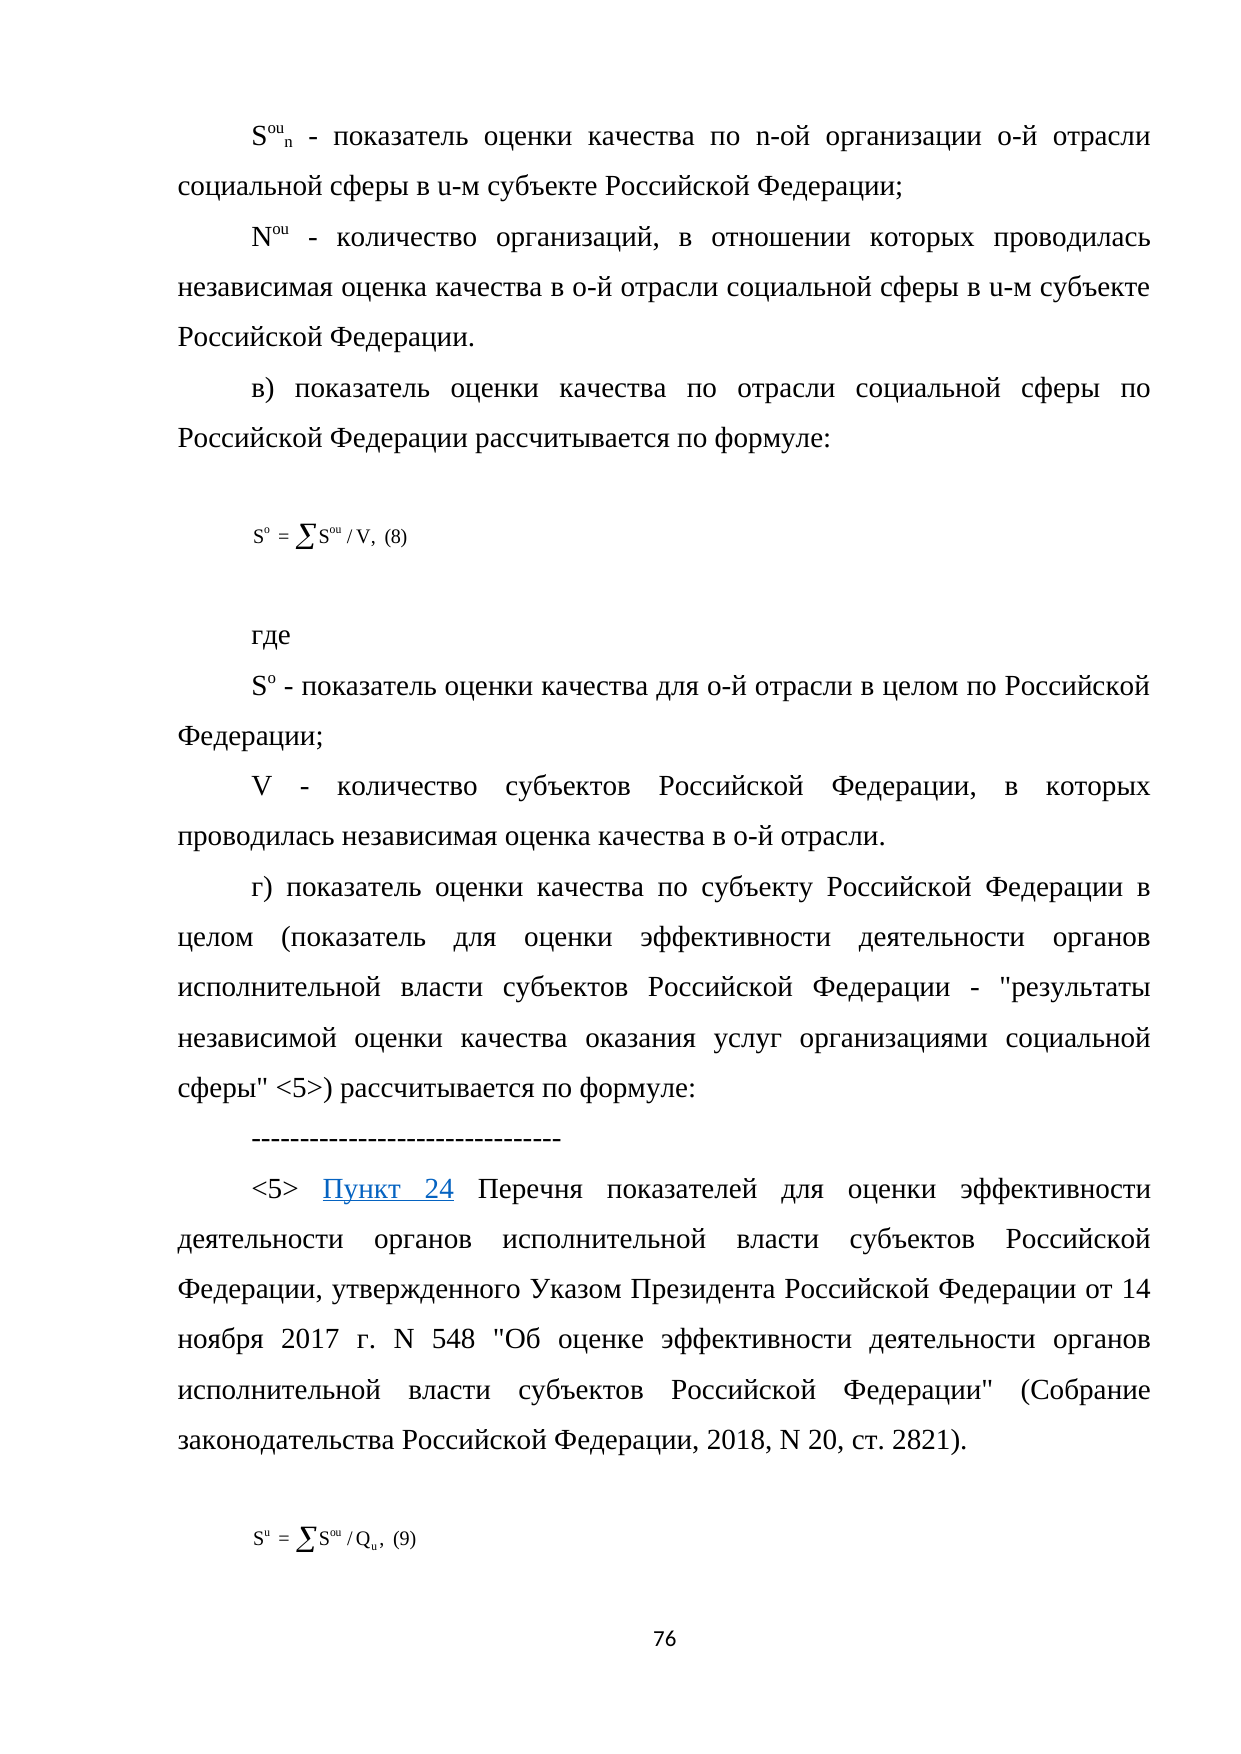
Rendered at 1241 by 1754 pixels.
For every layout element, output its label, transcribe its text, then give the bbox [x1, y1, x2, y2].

text Soun - показатель оценки качества по n-ой организации o-й отрасли социальной сферы в u-м субъекте Российской Федерации; [177, 118, 1152, 202]
text <5> Пункт 24 Перечня показателей для оценки эффективности деятельности органов исполнительной власти субъектов Российской Федерации, утвержденного Указом Президента Российской Федерации от 14 ноября 2017 г. N 548 "Об оценке эффективности деятельности органов исполнительной власти субъектов Российской Федерации" (Собрание законодательства Российской Федерации, 2018, N 20, ст. 2821). [177, 1171, 1152, 1456]
text в) показатель оценки качества по отрасли социальной сферы по Российской Федерации рассчитывается по формуле: [177, 370, 1152, 453]
text V - количество субъектов Российской Федерации, в которых проводилась независимая оценка качества в o-й отрасли. [177, 768, 1152, 852]
text So - показатель оценки качества для o-й отрасли в целом по Российской Федерации; [177, 668, 1152, 751]
text -------------------------------- [177, 1120, 1152, 1154]
text где [177, 617, 1152, 651]
text г) показатель оценки качества по субъекту Российской Федерации в целом (показатель для оценки эффективности деятельности органов исполнительной власти субъектов Российской Федерации - "результаты независимой оценки качества оказания услуг организациями социальной сферы" <5>) рассчитывается по формуле: [177, 869, 1152, 1104]
text Nou - количество организаций, в отношении которых проводилась независимая оценка качества в o-й отрасли социальной сферы в u-м субъекте Российской Федерации. [177, 219, 1152, 353]
